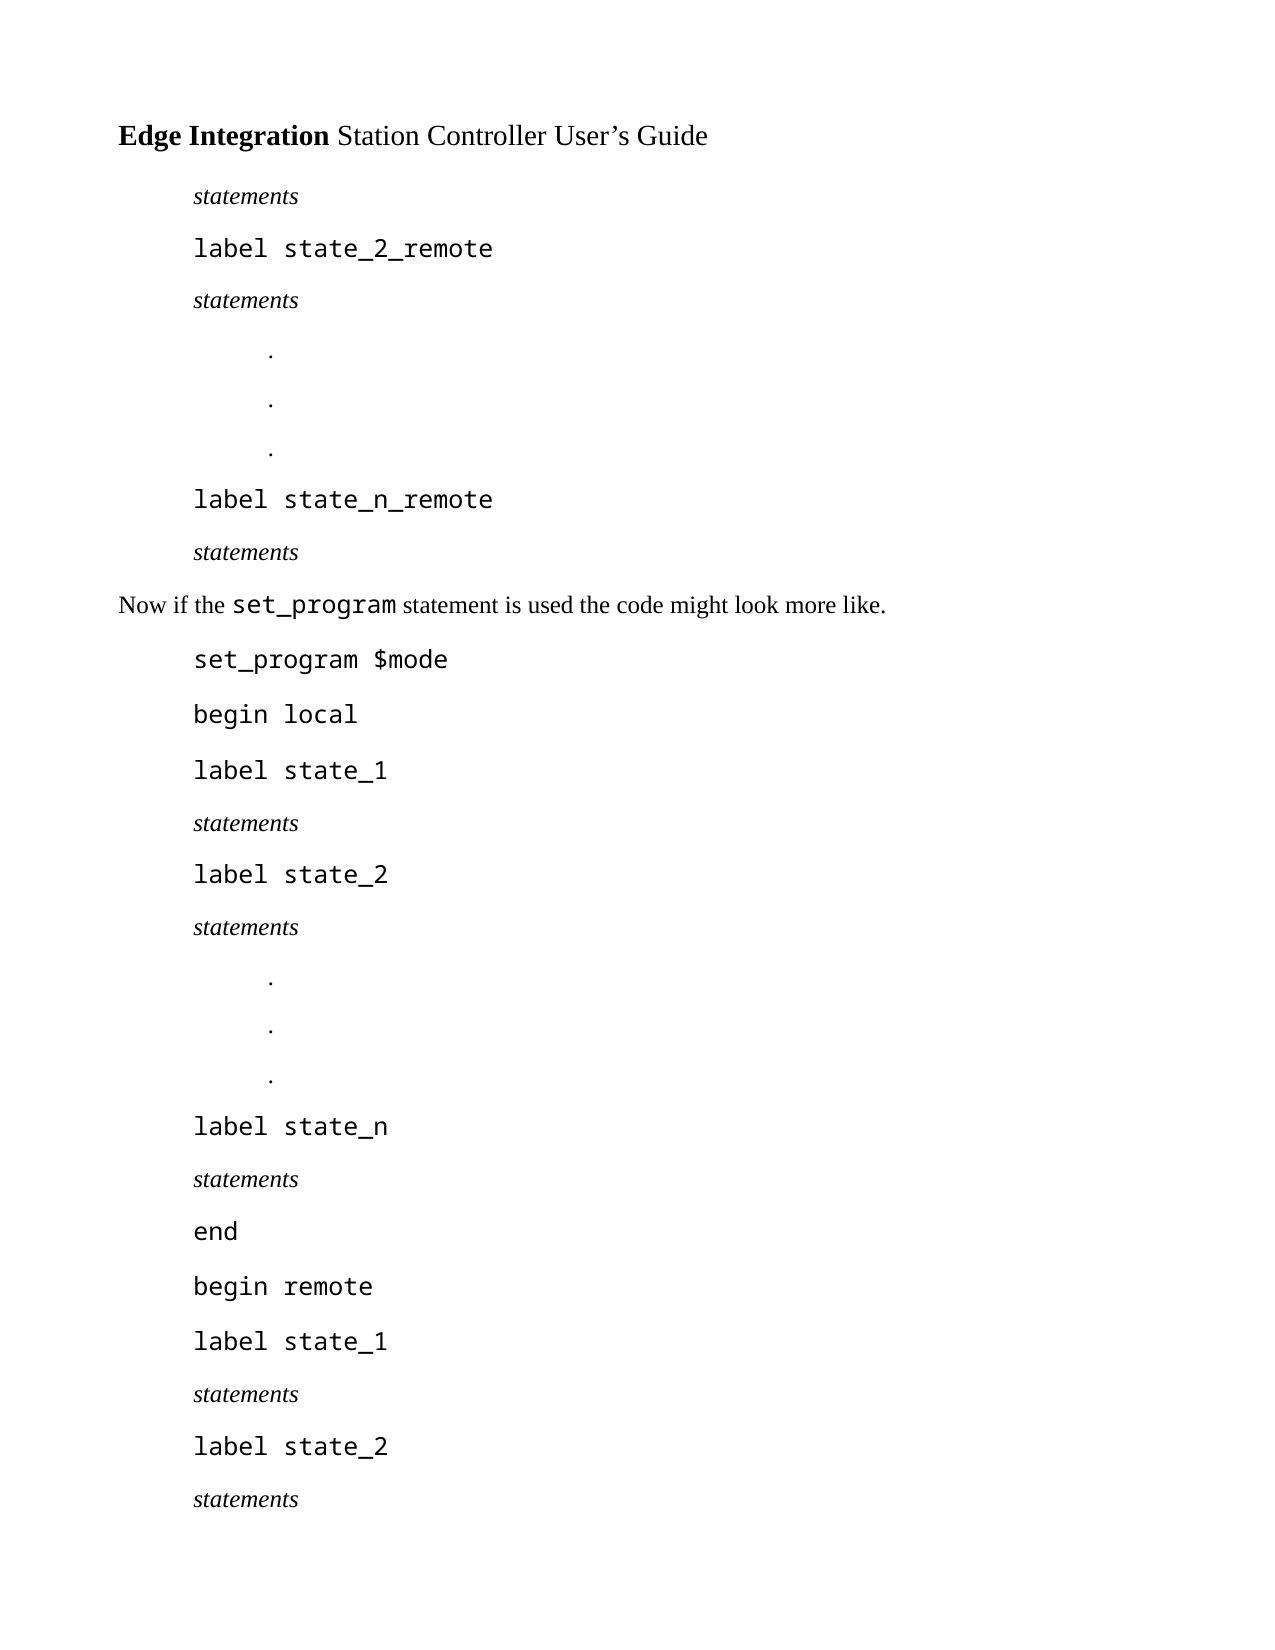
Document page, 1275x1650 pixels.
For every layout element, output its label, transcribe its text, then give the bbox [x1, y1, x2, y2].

text label state_2 [193, 857, 1157, 891]
text . [193, 1060, 1157, 1088]
text . [193, 962, 1157, 990]
text statements [193, 537, 1157, 566]
text . [193, 335, 1157, 363]
text statements [193, 181, 1157, 210]
text begin local [193, 697, 1157, 731]
text Now if the set_program statement is used the code might look more like. [118, 586, 1157, 620]
text statements [193, 286, 1157, 314]
text begin remote [193, 1269, 1157, 1303]
text statements [193, 808, 1157, 837]
text set_program $mode [193, 642, 1157, 676]
text label state_2 [193, 1428, 1157, 1463]
text statements [193, 1484, 1157, 1513]
text . [193, 1011, 1157, 1039]
text label state_n_remote [193, 482, 1157, 516]
text label state_n [193, 1109, 1157, 1143]
text statements [193, 1379, 1157, 1408]
text statements [193, 1164, 1157, 1193]
text statements [193, 912, 1157, 941]
text label state_1 [193, 1324, 1157, 1358]
text end [193, 1213, 1157, 1247]
text . [193, 384, 1157, 412]
text label state_2_remote [193, 230, 1157, 264]
text . [193, 433, 1157, 462]
text label state_1 [193, 753, 1157, 787]
